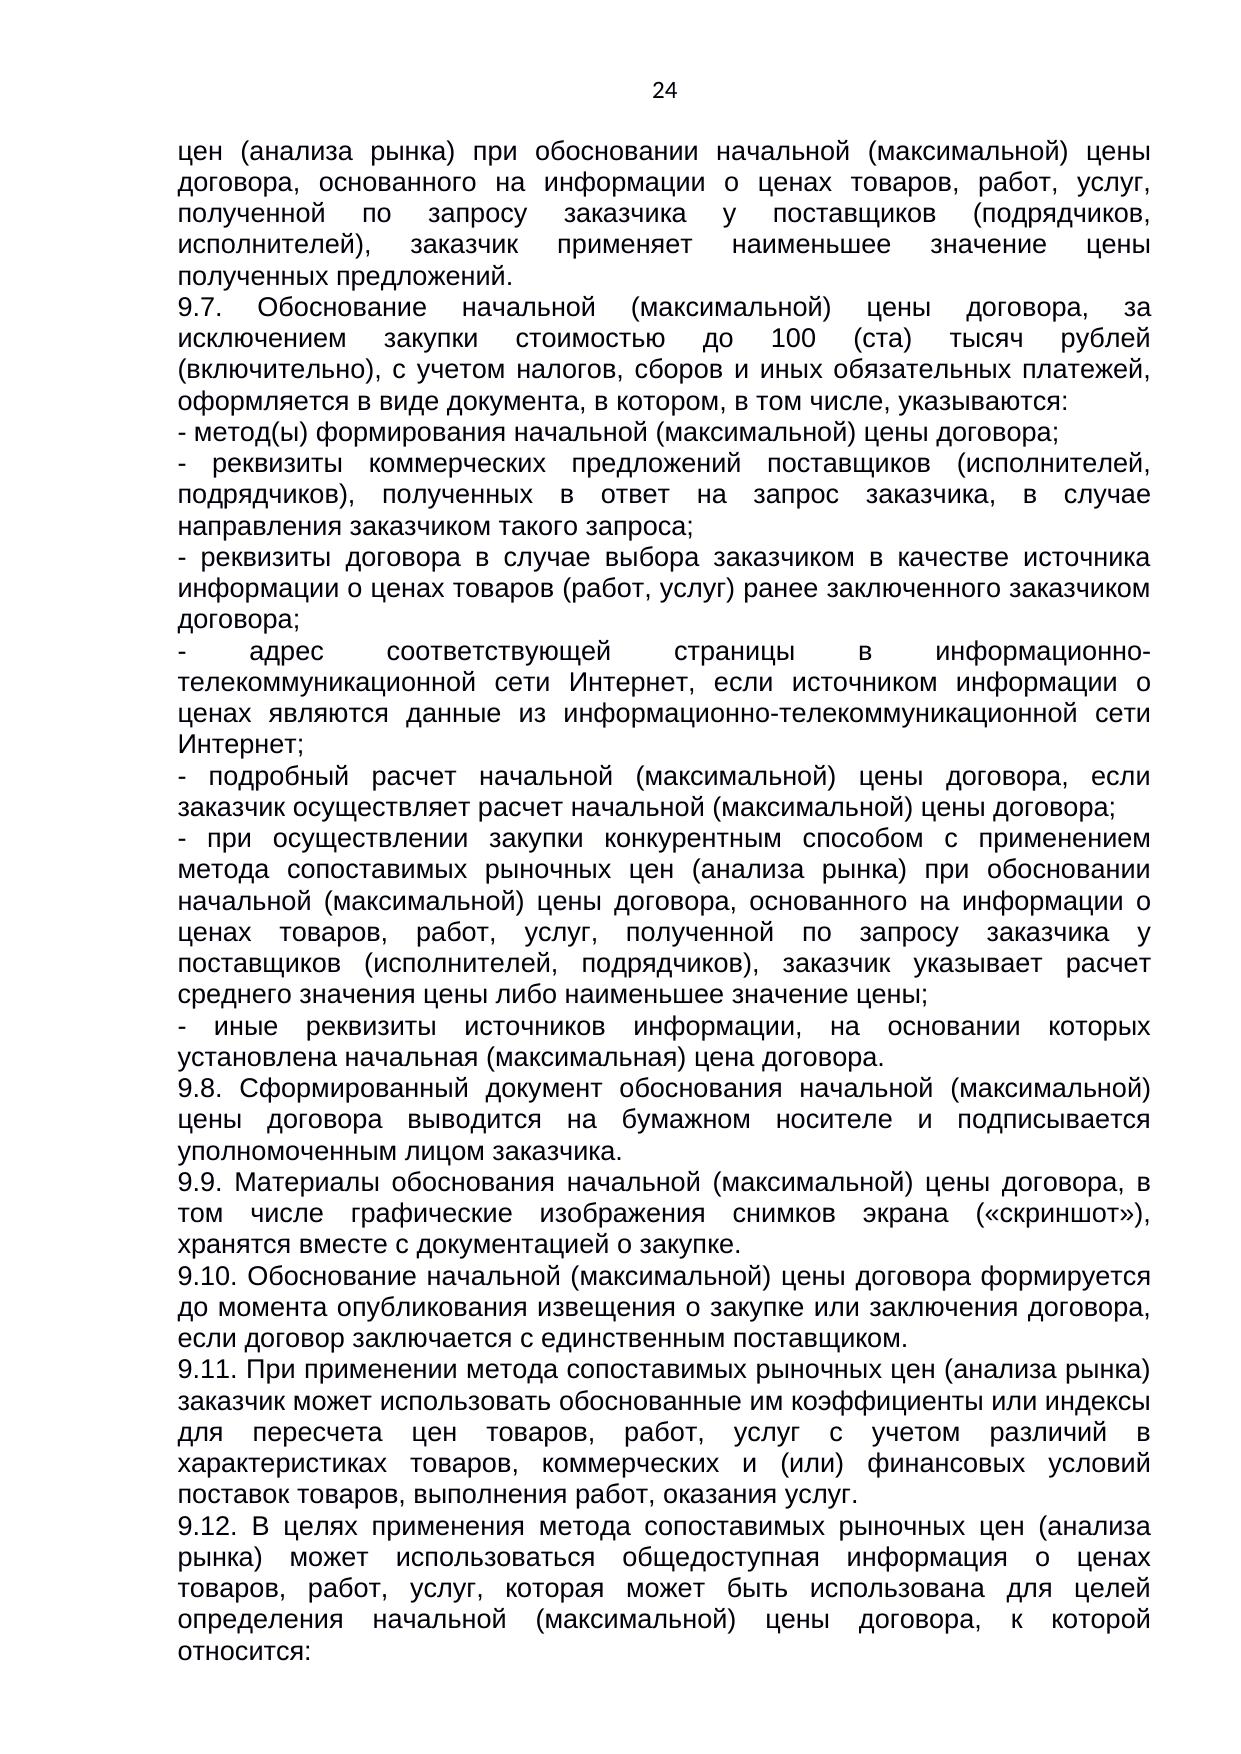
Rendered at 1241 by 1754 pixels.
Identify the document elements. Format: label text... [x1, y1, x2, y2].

text - подробный расчет начальной (максимальной) цены договора, если заказчик осуществляет расчет начальной (максимальной) цены договора; [177, 760, 1152, 822]
text - реквизиты договора в случае выбора заказчиком в качестве источника информации о ценах товаров (работ, услуг) ранее заключенного заказчиком договора; [177, 541, 1152, 635]
text 9.12. В целях применения метода сопоставимых рыночных цен (анализа рынка) может использоваться общедоступная информация о ценах товаров, работ, услуг, которая может быть использована для целей определения начальной (максимальной) цены договора, к которой относится: [177, 1510, 1152, 1666]
text - при осуществлении закупки конкурентным способом с применением метода сопоставимых рыночных цен (анализа рынка) при обосновании начальной (максимальной) цены договора, основанного на информации о ценах товаров, работ, услуг, полученной по запросу заказчика у поставщиков (исполнителей, подрядчиков), заказчик указывает расчет среднего значения цены либо наименьшее значение цены; [177, 822, 1152, 1010]
text - метод(ы) формирования начальной (максимальной) цены договора; [177, 416, 1152, 447]
text 9.7. Обоснование начальной (максимальной) цены договора, за исключением закупки стоимостью до 100 (ста) тысяч рублей (включительно), с учетом налогов, сборов и иных обязательных платежей, оформляется в виде документа, в котором, в том числе, указываются: [177, 291, 1152, 416]
text - адрес соответствующей страницы в информационно-телекоммуникационной сети Интернет, если источником информации о ценах являются данные из информационно-телекоммуникационной сети Интернет; [177, 635, 1152, 760]
text - иные реквизиты источников информации, на основании которых установлена начальная (максимальная) цена договора. [177, 1010, 1152, 1072]
text - реквизиты коммерческих предложений поставщиков (исполнителей, подрядчиков), полученных в ответ на запрос заказчика, в случае направления заказчиком такого запроса; [177, 447, 1152, 541]
text цен (анализа рынка) при обосновании начальной (максимальной) цены договора, основанного на информации о ценах товаров, работ, услуг, полученной по запросу заказчика у поставщиков (подрядчиков, исполнителей), заказчик применяет наименьшее значение цены полученных предложений. [177, 135, 1152, 291]
text 9.8. Сформированный документ обоснования начальной (максимальной) цены договора выводится на бумажном носителе и подписывается уполномоченным лицом заказчика. [177, 1072, 1152, 1166]
text 9.9. Материалы обоснования начальной (максимальной) цены договора, в том числе графические изображения снимков экрана («скриншот»), хранятся вместе с документацией о закупке. [177, 1166, 1152, 1260]
text 9.10. Обоснование начальной (максимальной) цены договора формируется до момента опубликования извещения о закупке или заключения договора, если договор заключается с единственным поставщиком. [177, 1260, 1152, 1353]
text 9.11. При применении метода сопоставимых рыночных цен (анализа рынка) заказчик может использовать обоснованные им коэффициенты или индексы для пересчета цен товаров, работ, услуг с учетом различий в характеристиках товаров, коммерческих и (или) финансовых условий поставок товаров, выполнения работ, оказания услуг. [177, 1353, 1152, 1510]
